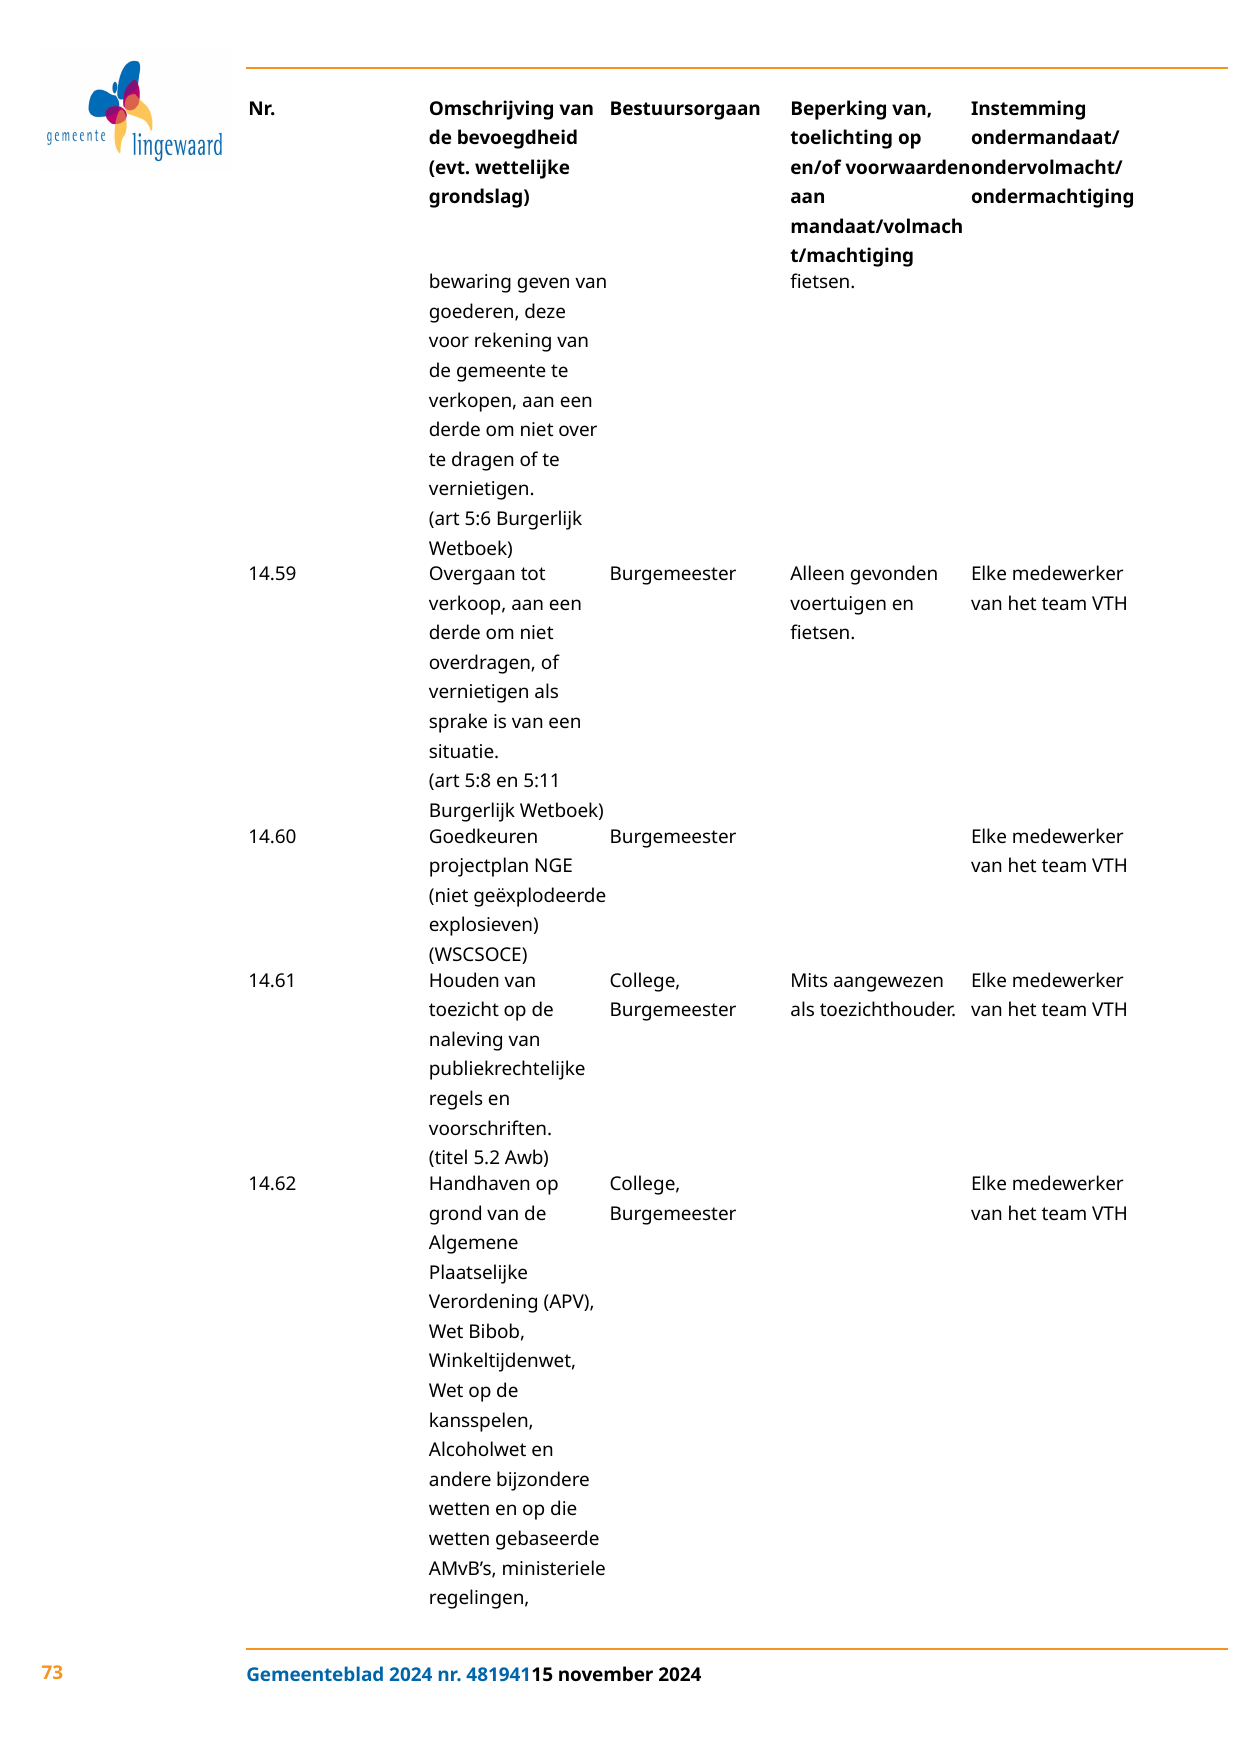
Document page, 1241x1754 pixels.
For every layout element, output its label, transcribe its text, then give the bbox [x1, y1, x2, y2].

table_header Bestuursorgaan [609, 95, 790, 268]
table_header Nr. [248, 95, 429, 268]
table_cell Elke medewerker van het team VTH [971, 560, 1152, 823]
table_cell Elke medewerker van het team VTH [971, 1170, 1152, 1610]
table_header Beperking van, toelichting op en/of voorwaarden aan mandaat/volmacht/machtiging [790, 95, 971, 268]
table_cell Alleen gevonden voertuigen en fietsen. [790, 560, 971, 823]
table_cell [248, 269, 429, 560]
table_cell 14.61 [248, 967, 429, 1170]
table_cell 14.62 [248, 1170, 429, 1610]
table_cell fietsen. [790, 269, 971, 560]
table_cell [609, 269, 790, 560]
table_header Omschrijving van de bevoegdheid (evt. wettelijke grondslag) [429, 95, 609, 268]
table_cell College, Burgemeester [609, 1170, 790, 1610]
table_cell College, Burgemeester [609, 967, 790, 1170]
table_cell [790, 823, 971, 967]
table_cell Burgemeester [609, 560, 790, 823]
table_cell 14.59 [248, 560, 429, 823]
table_cell Overgaan tot verkoop, aan een derde om niet overdragen, of vernietigen als sprake is van een situatie. (art 5:8 en 5:11 Burgerlijk Wetboek) [429, 560, 609, 823]
table_cell Mits aangewezen als toezichthouder. [790, 967, 971, 1170]
table_cell bewaring geven van goederen, deze voor rekening van de gemeente te verkopen, aan een derde om niet over te dragen of te vernietigen. (art 5:6 Burgerlijk Wetboek) [429, 269, 609, 560]
table_cell Houden van toezicht op de naleving van publiekrechtelijke regels en voorschriften. (titel 5.2 Awb) [429, 967, 609, 1170]
table_cell Handhaven op grond van de Algemene Plaatselijke Verordening (APV), Wet Bibob, Winkeltijdenwet, Wet op de kansspelen, Alcoholwet en andere bijzondere wetten en op die wetten gebaseerde AMvB’s, ministeriele regelingen, [429, 1170, 609, 1610]
table_cell [971, 269, 1152, 560]
table_cell 14.60 [248, 823, 429, 967]
table_cell Burgemeester [609, 823, 790, 967]
table_header Instemming ondermandaat/ ondervolmacht/ ondermachtiging [971, 95, 1152, 268]
table_cell Elke medewerker van het team VTH [971, 823, 1152, 967]
table_cell [790, 1170, 971, 1610]
table_cell Goedkeuren projectplan NGE (niet geëxplodeerde explosieven) (WSCSOCE) [429, 823, 609, 967]
table_cell Elke medewerker van het team VTH [971, 967, 1152, 1170]
picture [41, 47, 231, 172]
